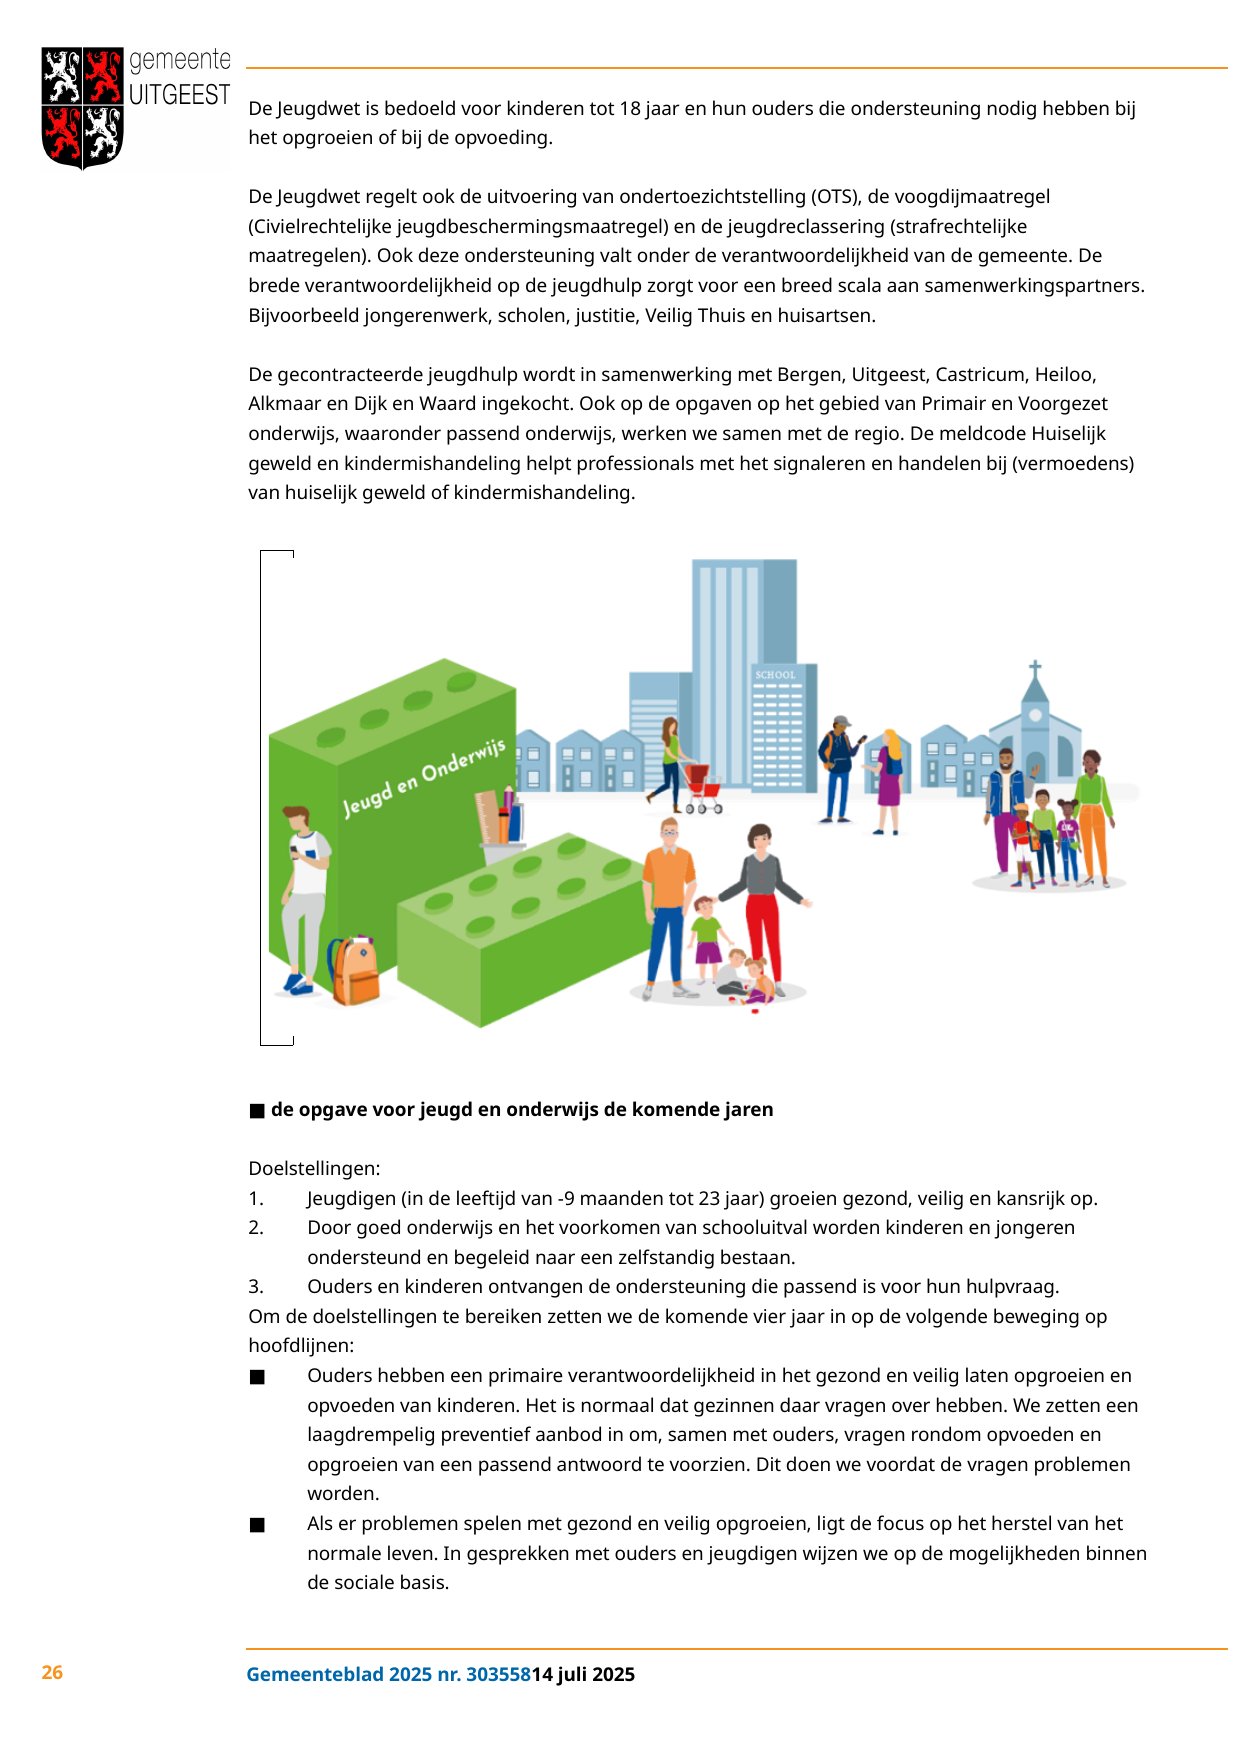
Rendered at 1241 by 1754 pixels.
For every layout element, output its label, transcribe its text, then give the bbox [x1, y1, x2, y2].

list Door goed onderwijs en het voorkomen van schooluitval worden kinderen en jongeren ondersteund en begeleid naar een zelfstandig bestaan. [248, 1214, 1152, 1269]
list Jeugdigen (in de leeftijd van -9 maanden tot 23 jaar) groeien gezond, veilig en kansrijk op. [248, 1185, 1152, 1210]
text Om de doelstellingen te bereiken zetten we de komende vier jaar in op de volgende beweging op hoofdlijnen: [248, 1303, 1152, 1358]
table_cell De Jeugdwet is bedoeld voor kinderen tot 18 jaar en hun ouders die ondersteuning nodig hebben bij het opgroeien of bij de opvoeding. De Jeugdwet regelt ook de uitvoering van ondertoezichtstelling (OTS), de voogdijmaatregel (Civielrechtelijke jeugdbeschermingsmaatregel) en de jeugdreclassering (strafrechtelijke maatregelen). Ook deze ondersteuning valt onder de verantwoordelijkheid van de gemeente. De brede verantwoordelijkheid op de jeugdhulp zorgt voor een breed scala aan samenwerkingspartners. Bijvoorbeeld jongerenwerk, scholen, justitie, Veilig Thuis en huisartsen. De gecontracteerde jeugdhulp wordt in samenwerking met Bergen, Uitgeest, Castricum, Heiloo, Alkmaar en Dijk en Waard ingekocht. Ook op de opgaven op het gebied van Primair en Voorgezet onderwijs, waaronder passend onderwijs, werken we samen met de regio. De meldcode Huiselijk geweld en kindermishandeling helpt professionals met het signaleren en handelen bij (vermoedens) van huiselijk geweld of kindermishandeling. [248, 95, 1152, 505]
list Ouders hebben een primaire verantwoordelijkheid in het gezond en veilig laten opgroeien en opvoeden van kinderen. Het is normaal dat gezinnen daar vragen over hebben. We zetten een laagdrempelig preventief aanbod in om, samen met ouders, vragen rondom opvoeden en opgroeien van een passend antwoord te voorzien. Dit doen we voordat de vragen problemen worden. [248, 1362, 1152, 1506]
picture [268, 558, 1173, 1036]
picture [41, 47, 231, 172]
list Als er problemen spelen met gezond en veilig opgroeien, ligt de focus op het herstel van het normale leven. In gesprekken met ouders en jeugdigen wijzen we op de mogelijkheden binnen de sociale basis. [248, 1510, 1152, 1595]
list Ouders en kinderen ontvangen de ondersteuning die passend is voor hun hulpvraag. [248, 1273, 1152, 1299]
text Doelstellingen: [248, 1155, 1152, 1181]
text ■ de opgave voor jeugd en onderwijs de komende jaren [248, 1096, 1152, 1122]
